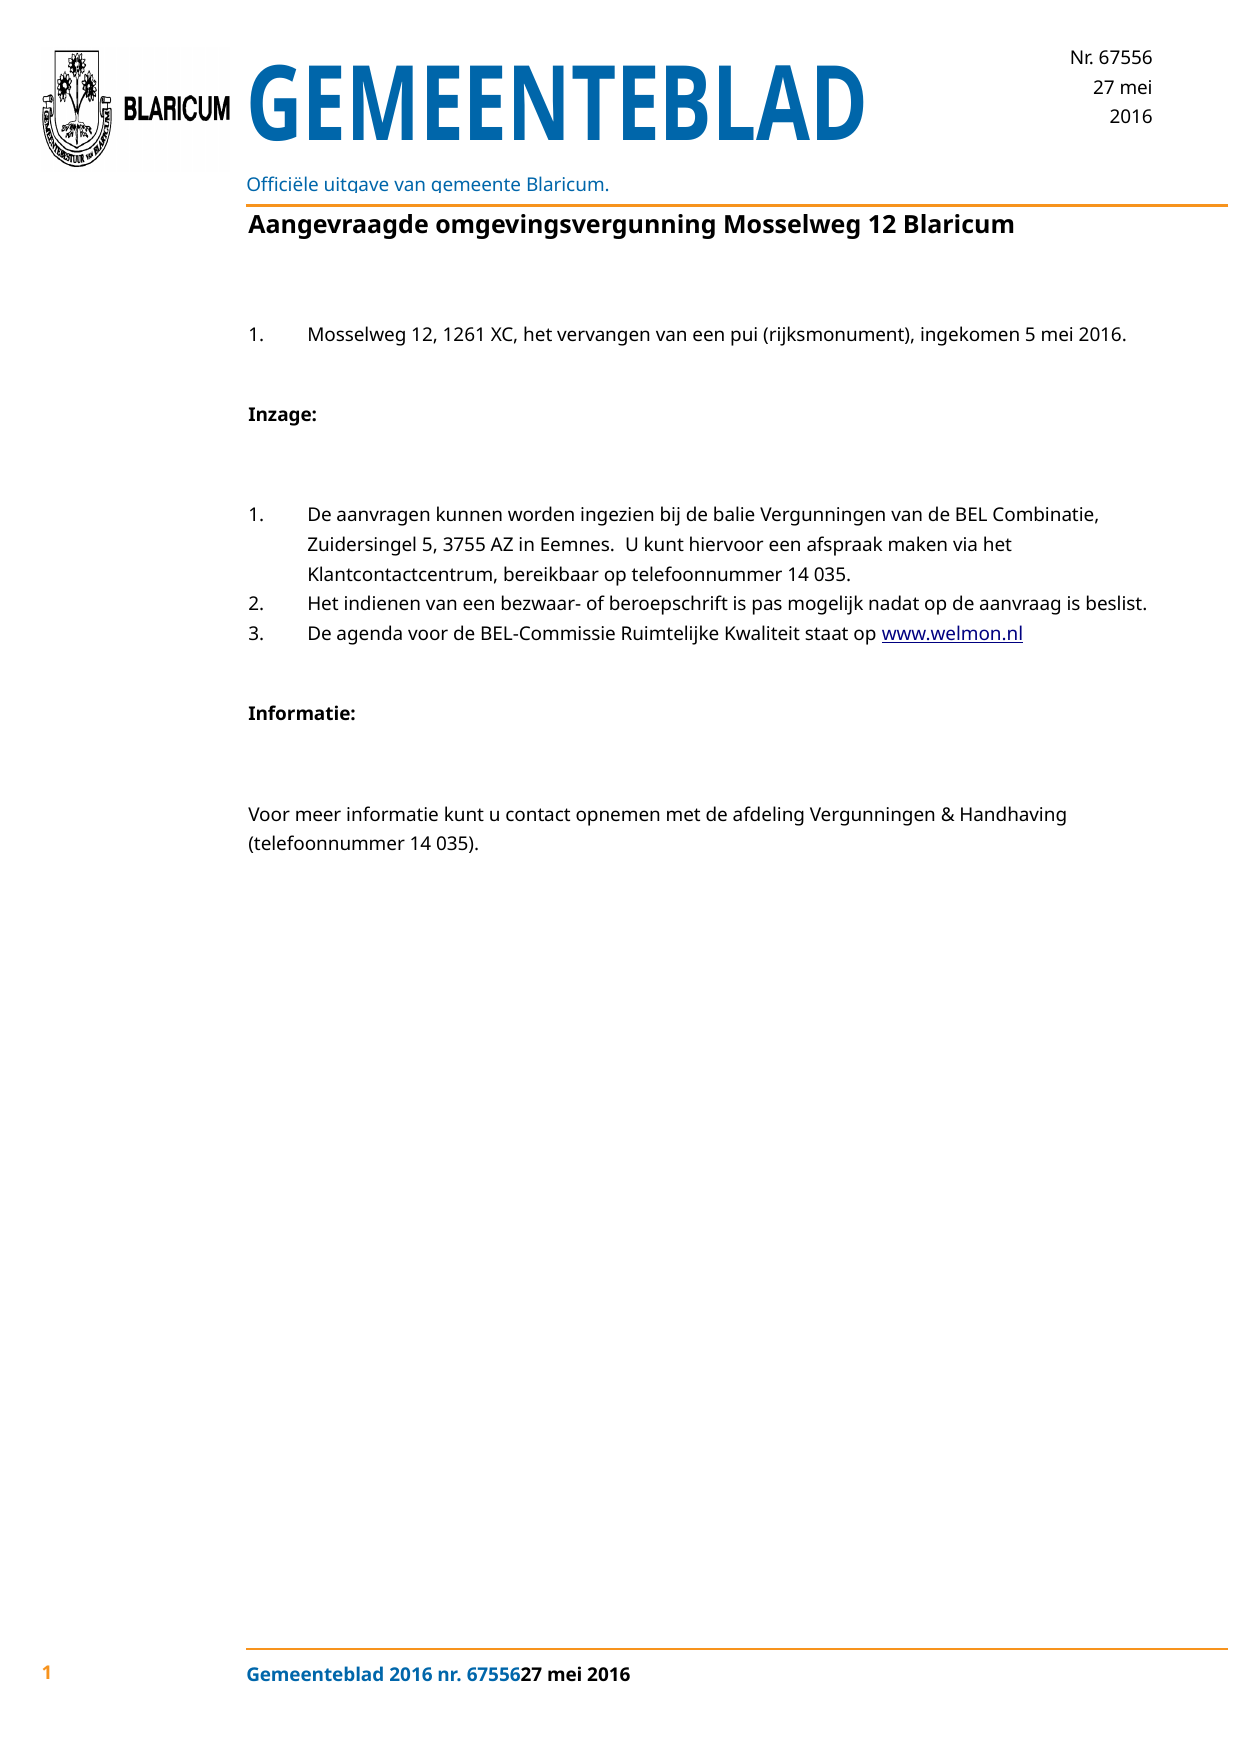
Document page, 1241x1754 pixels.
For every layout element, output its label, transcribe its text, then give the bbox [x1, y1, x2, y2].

list De aanvragen kunnen worden ingezien bij de balie Vergunningen van de BEL Combinatie, Zuidersingel 5, 3755 AZ in Eemnes. U kunt hiervoor een afspraak maken via het Klantcontactcentrum, bereikbaar op telefoonnummer 14 035. [248, 502, 1152, 586]
list Het indienen van een bezwaar- of beroepschrift is pas mogelijk nadat op de aanvraag is beslist. [248, 590, 1152, 616]
picture [41, 47, 231, 172]
text Voor meer informatie kunt u contact opnemen met de afdeling Vergunningen & Handhaving (telefoonnummer 14 035). [248, 801, 1152, 856]
list Mosselweg 12, 1261 XC, het vervangen van een pui (rijksmonument), ingekomen 5 mei 2016. [248, 321, 1152, 346]
text Informatie: [248, 700, 1152, 726]
list De agenda voor de BEL-Commissie Ruimtelijke Kwaliteit staat op www.welmon.nl [248, 620, 1152, 646]
text Inzage: [248, 401, 1152, 426]
text Aangevraagde omgevingsvergunning Mosselweg 12 Blaricum [248, 207, 1152, 241]
